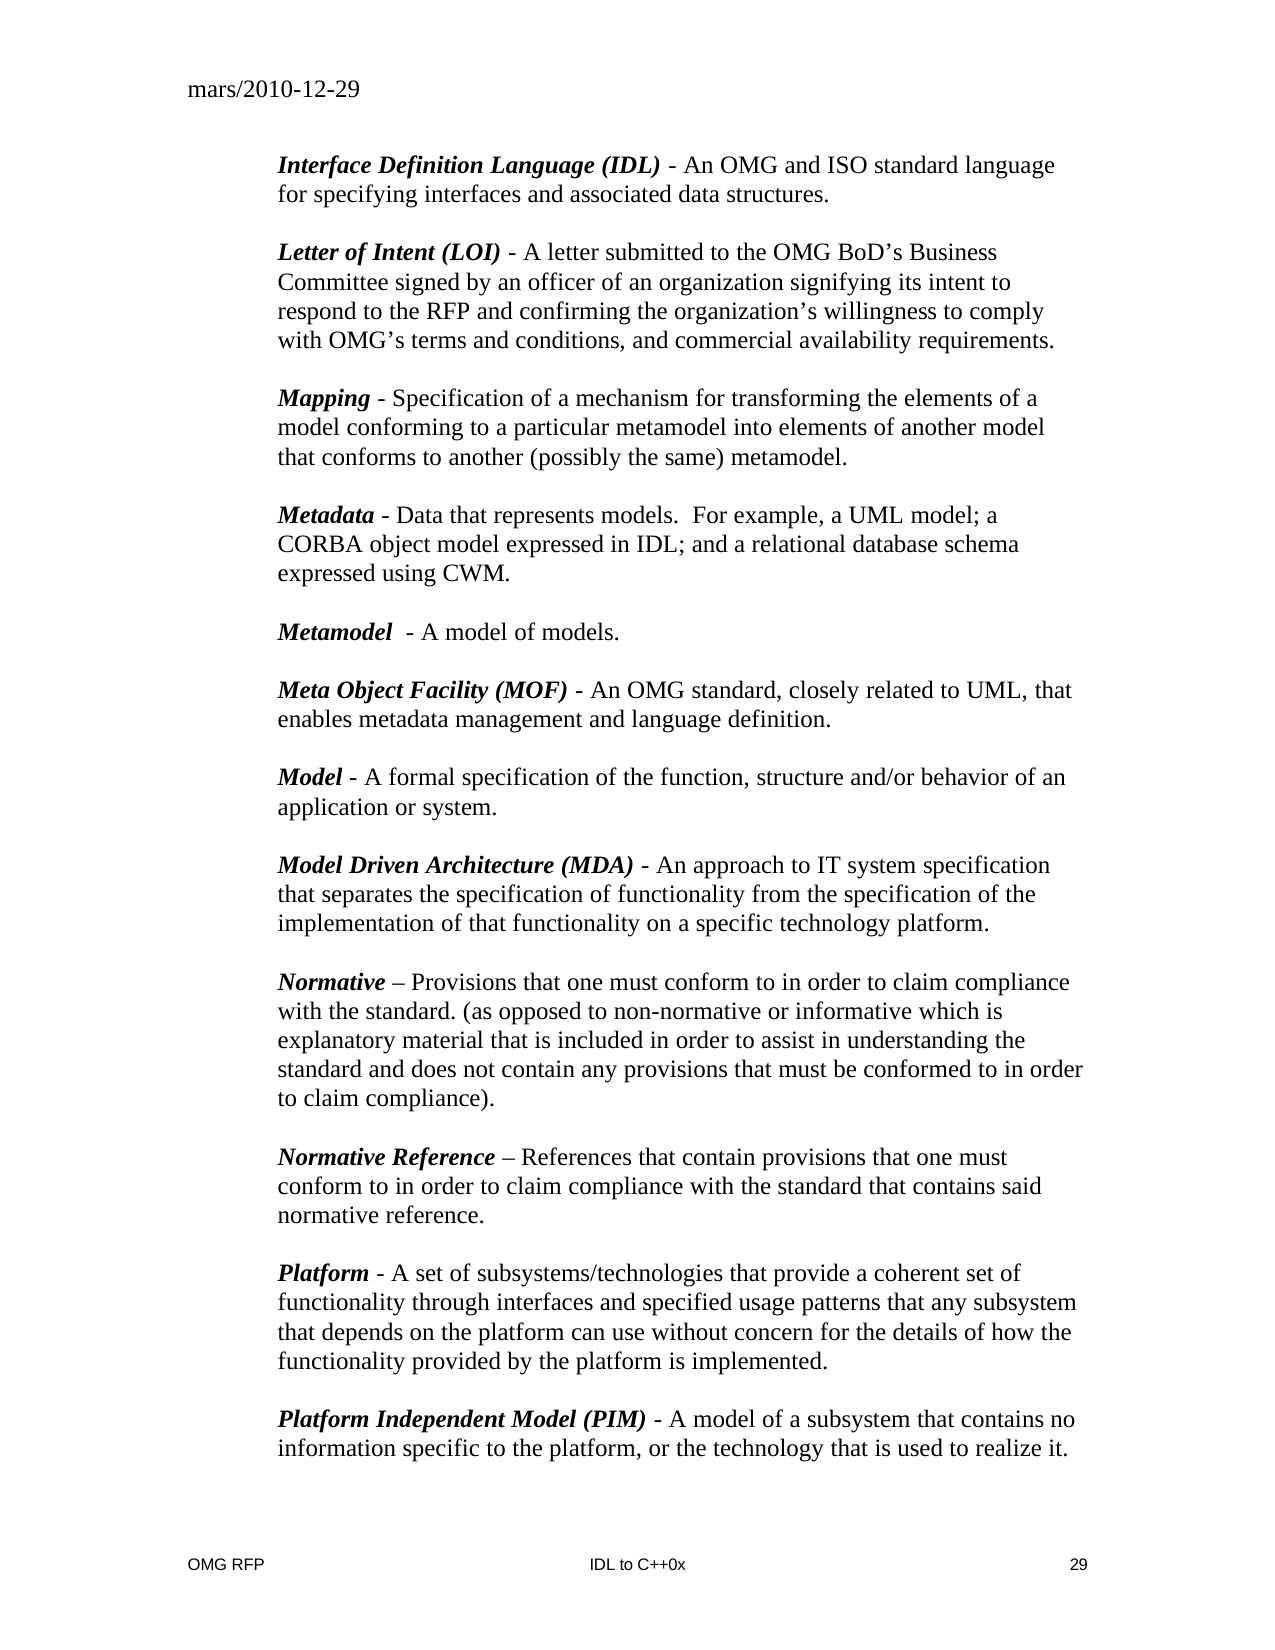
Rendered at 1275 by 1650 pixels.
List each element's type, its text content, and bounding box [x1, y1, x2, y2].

text Mapping - Specification of a mechanism for transforming the elements of a model conforming to a particular metamodel into elements of another model that conforms to another (possibly the same) metamodel. [277, 383, 1087, 471]
text Metamodel - A model of models. [277, 617, 1087, 646]
text Interface Definition Language (IDL) - An OMG and ISO standard language for specifying interfaces and associated data structures. [277, 150, 1087, 208]
text Platform Independent Model (PIM) - A model of a subsystem that contains no information specific to the platform, or the technology that is used to realize it. [277, 1404, 1087, 1462]
text Meta Object Facility (MOF) - An OMG standard, closely related to UML, that enables metadata management and language definition. [277, 675, 1087, 733]
text Metadata - Data that represents models. For example, a UML model; a CORBA object model expressed in IDL; and a relational database schema expressed using CWM. [277, 500, 1087, 587]
text Model Driven Architecture (MDA) - An approach to IT system specification that separates the specification of functionality from the specification of the implementation of that functionality on a specific technology platform. [277, 850, 1087, 937]
text Platform - A set of subsystems/technologies that provide a coherent set of functionality through interfaces and specified usage patterns that any subsystem that depends on the platform can use without concern for the details of how the functionality provided by the platform is implemented. [277, 1258, 1087, 1375]
text Normative Reference – References that contain provisions that one must conform to in order to claim compliance with the standard that contains said normative reference. [277, 1142, 1087, 1229]
text Letter of Intent (LOI) - A letter submitted to the OMG BoD’s Business Committee signed by an officer of an organization signifying its intent to respond to the RFP and confirming the organization’s willingness to comply with OMG’s terms and conditions, and commercial availability requirements. [277, 237, 1087, 354]
text Normative – Provisions that one must conform to in order to claim compliance with the standard. (as opposed to non-normative or informative which is explanatory material that is included in order to assist in understanding the standard and does not contain any provisions that must be conformed to in order to claim compliance). [277, 967, 1087, 1112]
text Model - A formal specification of the function, structure and/or behavior of an application or system. [277, 762, 1087, 821]
